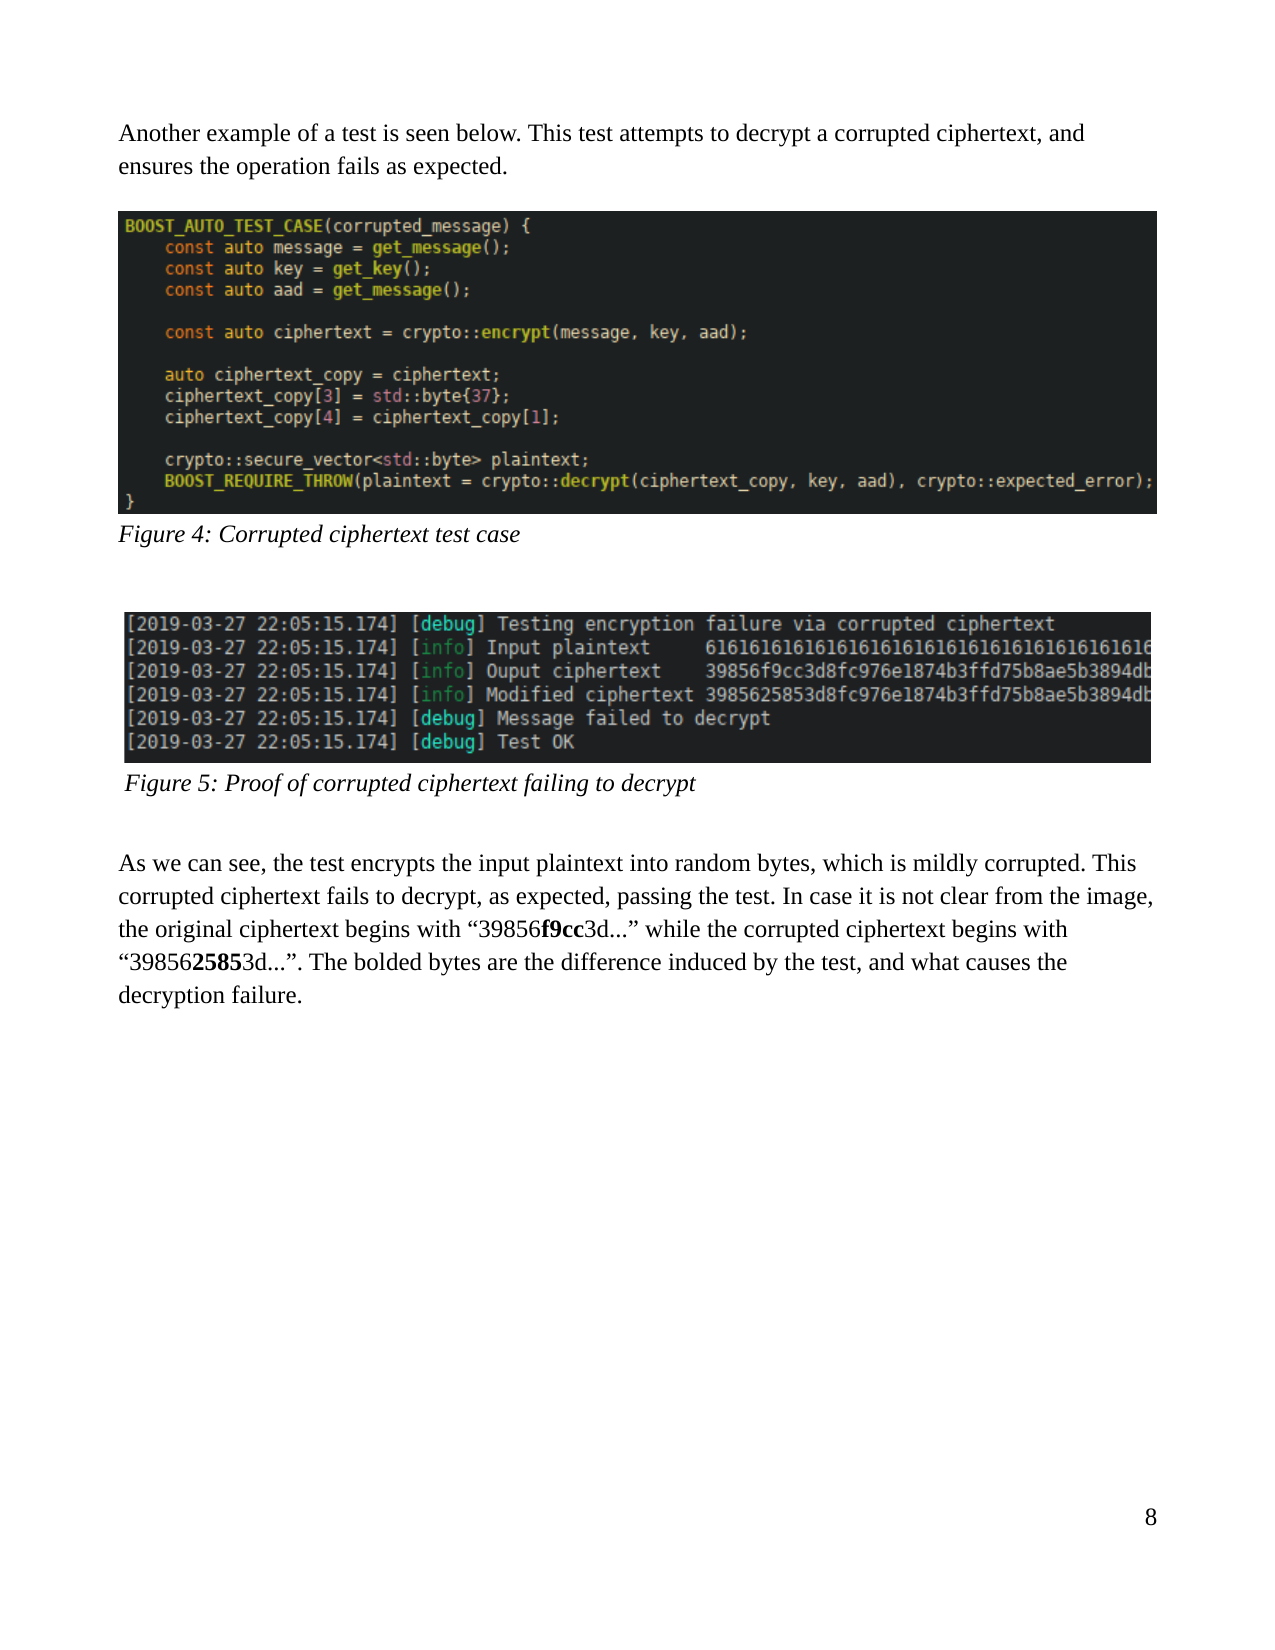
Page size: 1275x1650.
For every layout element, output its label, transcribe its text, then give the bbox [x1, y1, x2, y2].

text As we can see, the test encrypts the input plaintext into random bytes, which is mildly corrupted. This corrupted ciphertext fails to decrypt, as expected, passing the test. In case it is not clear from the image, the original ciphertext begins with “39856f9cc3d...” while the corrupted ciphertext begins with “3985625853d...”. The bolded bytes are the difference induced by the test, and what causes the decryption failure. [118, 848, 1157, 1009]
text Figure 5: Proof of corrupted ciphertext failing to decrypt [124, 763, 1151, 796]
text Another example of a test is seen below. This test attempts to decrypt a corrupted ciphertext, and ensures the operation fails as expected. [118, 118, 1157, 180]
picture [118, 211, 1157, 514]
picture [124, 612, 1151, 763]
text Figure 4: Corrupted ciphertext test case [118, 514, 1157, 548]
